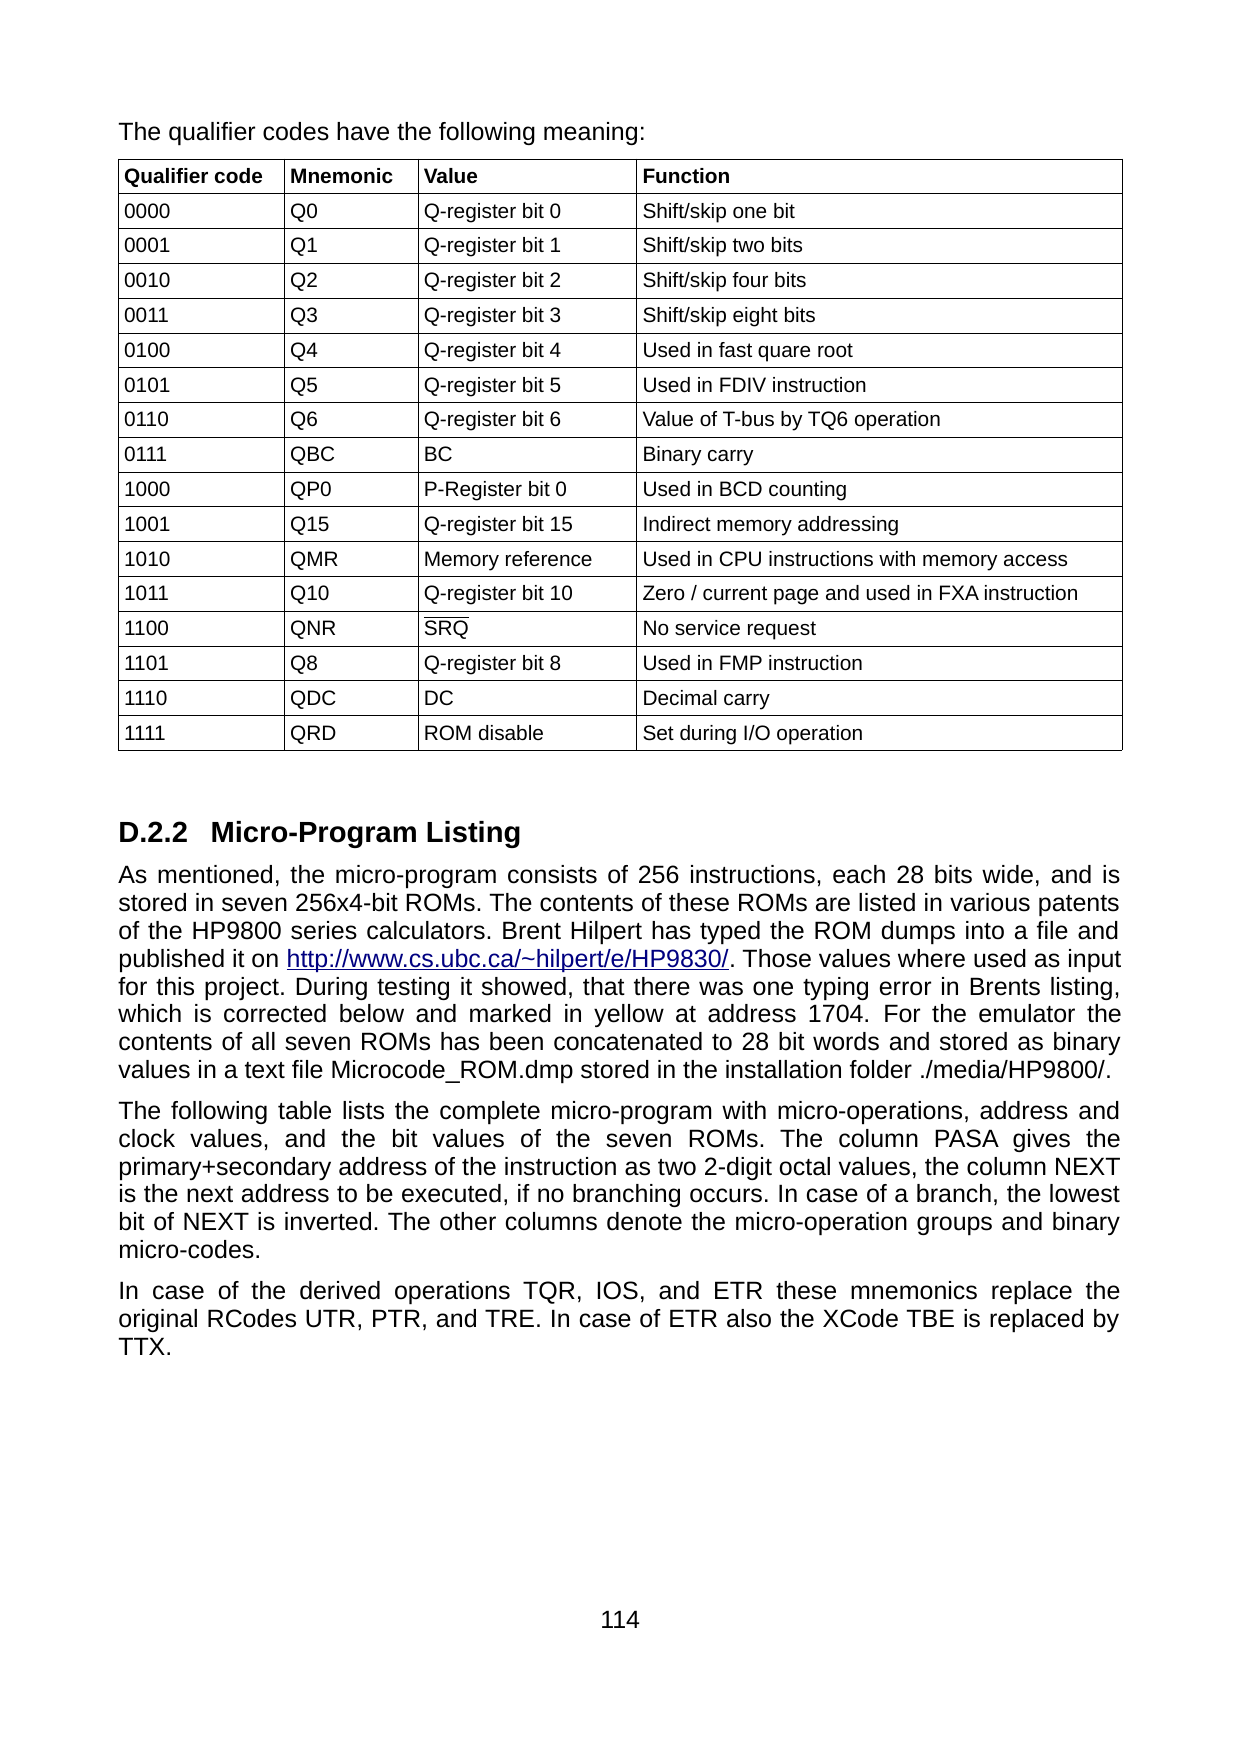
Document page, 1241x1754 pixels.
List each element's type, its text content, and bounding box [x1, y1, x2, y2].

table_cell Q6 [285, 403, 418, 437]
table_cell 1010 [119, 542, 284, 576]
table_cell Q1 [285, 229, 418, 263]
table_cell Used in CPU instructions with memory access [637, 542, 1122, 576]
table_header Function [637, 160, 1122, 193]
table_cell Used in fast quare root [637, 334, 1122, 367]
table_cell Q3 [285, 299, 418, 332]
table_cell Q-register bit 0 [419, 194, 636, 228]
table_cell QRD [285, 716, 418, 750]
table_cell Q4 [285, 334, 418, 367]
table_cell 1111 [119, 716, 284, 750]
table_cell Shift/skip one bit [637, 194, 1122, 228]
table_cell 0100 [119, 334, 284, 367]
table_cell 0110 [119, 403, 284, 437]
table_cell Q-register bit 3 [419, 299, 636, 332]
table_cell 0111 [119, 438, 284, 472]
table_header Value [419, 160, 636, 193]
table_cell 1011 [119, 577, 284, 611]
table_cell 0001 [119, 229, 284, 263]
table_cell 1100 [119, 612, 284, 646]
table_cell QNR [285, 612, 418, 646]
table_cell Used in FDIV instruction [637, 368, 1122, 402]
text As mentioned, the micro-program consists of 256 instructions, each 28 bits wide, and is stored in seven 256x4-bit ROMs. The contents of these ROMs are listed in various patents of the HP9800 series calculators. Brent Hilpert has typed the ROM dumps into a file and published it on http://www.cs.ubc.ca/~hilpert/e/HP9830/. Those values where used as input for this project. During testing it showed, that there was one typing error in Brents listing, which is corrected below and marked in yellow at address 1704. For the emulator the contents of all seven ROMs has been concatenated to 28 bit words and stored as binary values in a text file Microcode_ROM.dmp stored in the installation folder ./media/HP9800/. [118, 861, 1122, 1084]
table_cell Q10 [285, 577, 418, 611]
table_cell DC [419, 681, 636, 715]
table_cell ROM disable [419, 716, 636, 750]
table_cell No service request [637, 612, 1122, 646]
table_cell 0000 [119, 194, 284, 228]
table_cell Q-register bit 4 [419, 334, 636, 367]
table_cell Q0 [285, 194, 418, 228]
table_cell Memory reference [419, 542, 636, 576]
table_cell Q-register bit 1 [419, 229, 636, 263]
table_cell Used in BCD counting [637, 473, 1122, 506]
subtitle Micro-Program Listing [118, 816, 1122, 848]
table_cell QBC [285, 438, 418, 472]
table_cell Q-register bit 6 [419, 403, 636, 437]
table_cell 1101 [119, 647, 284, 680]
table_cell Q-register bit 10 [419, 577, 636, 611]
table_cell Q-register bit 8 [419, 647, 636, 680]
table_cell 1000 [119, 473, 284, 506]
table_cell Shift/skip eight bits [637, 299, 1122, 332]
table_cell 0101 [119, 368, 284, 402]
table_cell 1110 [119, 681, 284, 715]
table_cell 0010 [119, 264, 284, 298]
table_cell Shift/skip four bits [637, 264, 1122, 298]
table_cell QDC [285, 681, 418, 715]
table_cell QMR [285, 542, 418, 576]
table_cell Q-register bit 5 [419, 368, 636, 402]
table_cell Binary carry [637, 438, 1122, 472]
table_cell SRQ [419, 612, 636, 646]
table_header Mnemonic [285, 160, 418, 193]
text The qualifier codes have the following meaning: [118, 118, 1122, 146]
table_cell Q2 [285, 264, 418, 298]
table_cell Q-register bit 15 [419, 507, 636, 541]
table_cell Zero / current page and used in FXA instruction [637, 577, 1122, 611]
table_cell Q8 [285, 647, 418, 680]
table_cell P-Register bit 0 [419, 473, 636, 506]
table_cell BC [419, 438, 636, 472]
table_cell Q-register bit 2 [419, 264, 636, 298]
table_cell Used in FMP instruction [637, 647, 1122, 680]
table_cell Decimal carry [637, 681, 1122, 715]
table_cell Value of T-bus by TQ6 operation [637, 403, 1122, 437]
table_cell 0011 [119, 299, 284, 332]
table_cell Set during I/O operation [637, 716, 1122, 750]
table_cell Q15 [285, 507, 418, 541]
table_cell 1001 [119, 507, 284, 541]
text The following table lists the complete micro-program with micro-operations, address and clock values, and the bit values of the seven ROMs. The column PASA gives the primary+secondary address of the instruction as two 2-digit octal values, the column NEXT is the next address to be executed, if no branching occurs. In case of a branch, the lowest bit of NEXT is inverted. The other columns denote the micro-operation groups and binary micro-codes. [118, 1096, 1122, 1264]
table_cell Shift/skip two bits [637, 229, 1122, 263]
table_cell Q5 [285, 368, 418, 402]
table_header Qualifier code [119, 160, 284, 193]
table_cell Indirect memory addressing [637, 507, 1122, 541]
table_cell QP0 [285, 473, 418, 506]
text In case of the derived operations TQR, IOS, and ETR these mnemonics replace the original RCodes UTR, PTR, and TRE. In case of ETR also the XCode TBE is replaced by TTX. [118, 1276, 1122, 1360]
